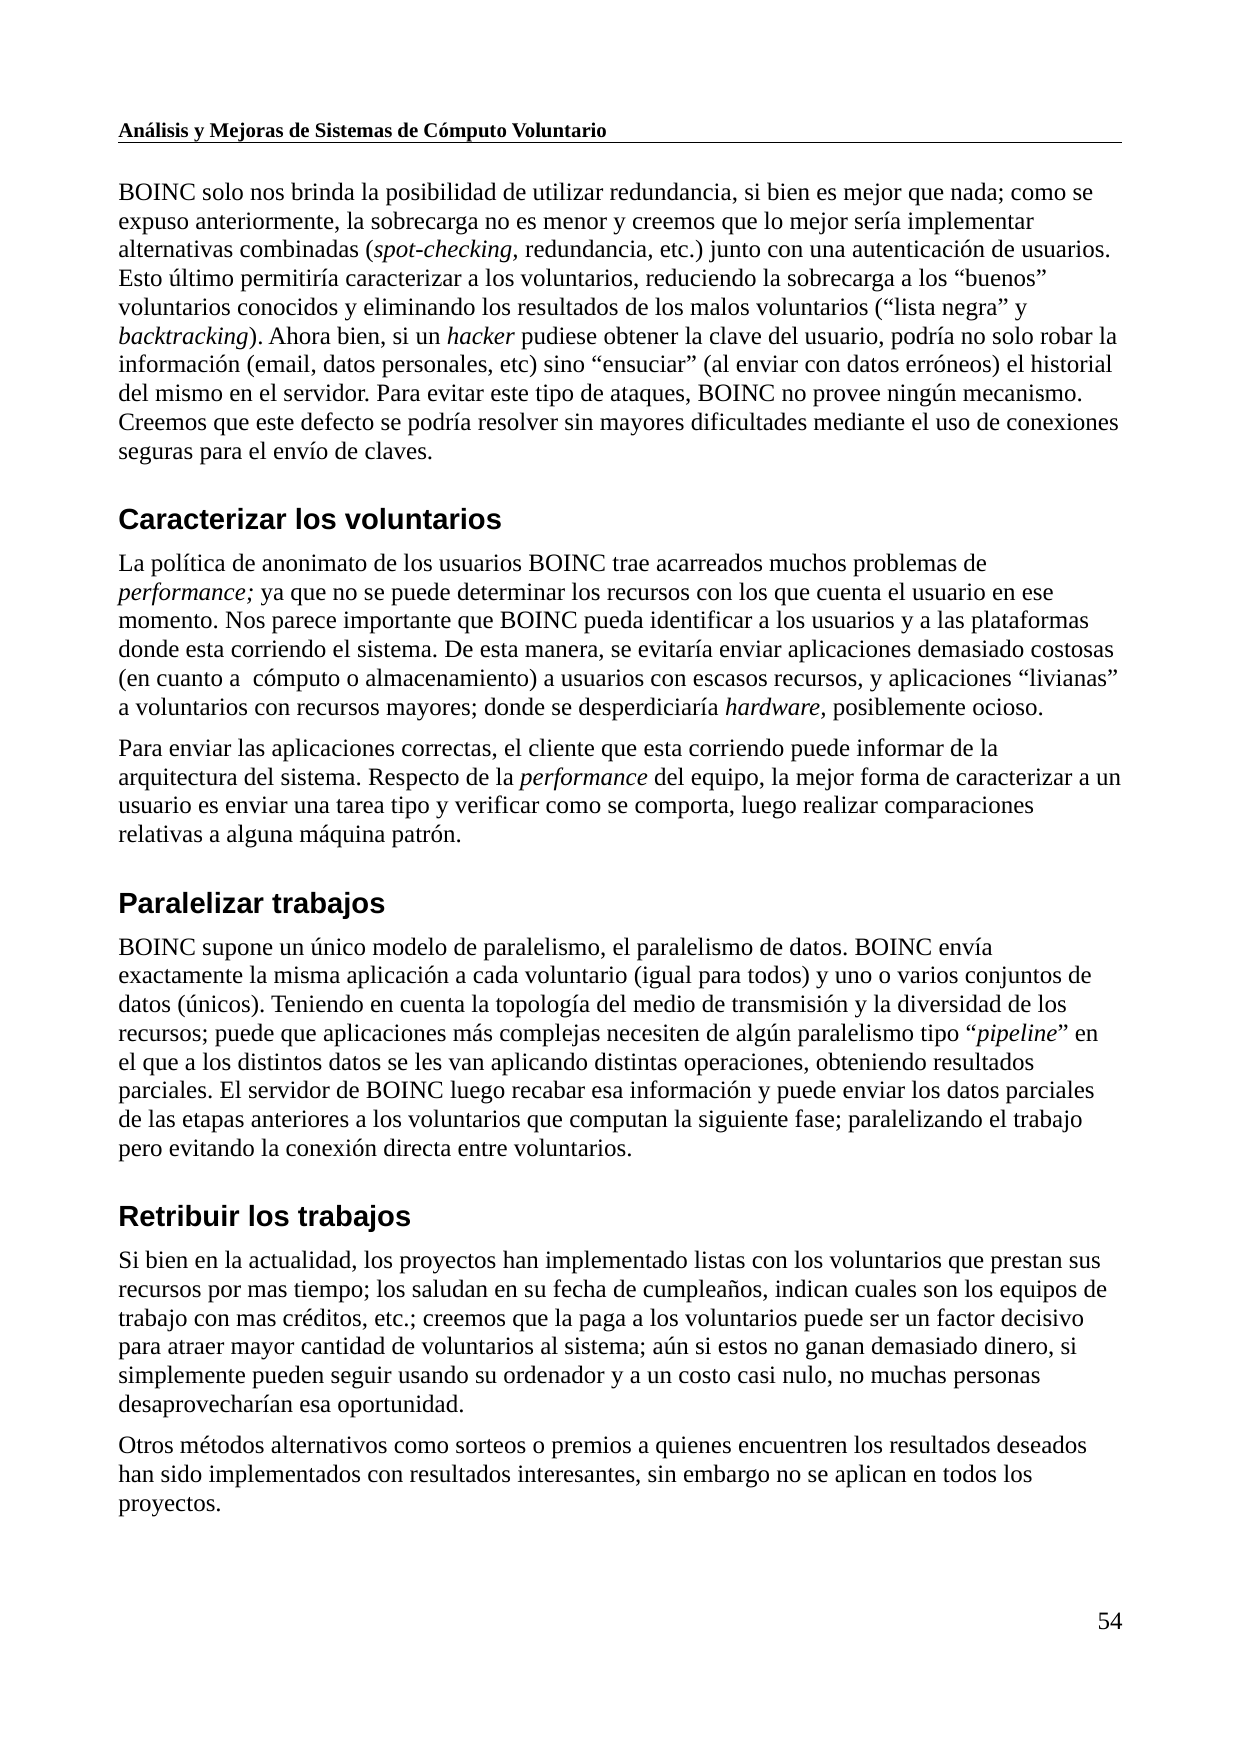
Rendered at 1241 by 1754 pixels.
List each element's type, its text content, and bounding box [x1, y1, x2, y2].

text Otros métodos alternativos como sorteos o premios a quienes encuentren los resultados deseados han sido implementados con resultados interesantes, sin embargo no se aplican en todos los proyectos. [118, 1430, 1122, 1516]
text Para enviar las aplicaciones correctas, el cliente que esta corriendo puede informar de la arquitectura del sistema. Respecto de la performance del equipo, la mejor forma de caracterizar a un usuario es enviar una tarea tipo y verificar como se comporta, luego realizar comparaciones relativas a alguna máquina patrón. [118, 733, 1122, 848]
text La política de anonimato de los usuarios BOINC trae acarreados muchos problemas de performance; ya que no se puede determinar los recursos con los que cuenta el usuario en ese momento. Nos parece importante que BOINC pueda identificar a los usuarios y a las plataformas donde esta corriendo el sistema. De esta manera, se evitaría enviar aplicaciones demasiado costosas (en cuanto a cómputo o almacenamiento) a usuarios con escasos recursos, y aplicaciones “livianas” a voluntarios con recursos mayores; donde se desperdiciaría hardware, posiblemente ocioso. [118, 548, 1122, 721]
list Si bien en la actualidad, los proyectos han implementado listas con los voluntarios que prestan sus recursos por mas tiempo; los saludan en su fecha de cumpleaños, indican cuales son los equipos de trabajo con mas créditos, etc.; creemos que la paga a los voluntarios puede ser un factor decisivo para atraer mayor cantidad de voluntarios al sistema; aún si estos no ganan demasiado dinero, si simplemente pueden seguir usando su ordenador y a un costo casi nulo, no muchas personas desaprovecharían esa oportunidad. [118, 1245, 1122, 1418]
text BOINC supone un único modelo de paralelismo, el paralelismo de datos. BOINC envía exactamente la misma aplicación a cada voluntario (igual para todos) y uno o varios conjuntos de datos (únicos). Teniendo en cuenta la topología del medio de transmisión y la diversidad de los recursos; puede que aplicaciones más complejas necesiten de algún paralelismo tipo “pipeline” en el que a los distintos datos se les van aplicando distintas operaciones, obteniendo resultados parciales. El servidor de BOINC luego recabar esa información y puede enviar los datos parciales de las etapas anteriores a los voluntarios que computan la siguiente fase; paralelizando el trabajo pero evitando la conexión directa entre voluntarios. [118, 932, 1122, 1162]
text BOINC solo nos brinda la posibilidad de utilizar redundancia, si bien es mejor que nada; como se expuso anteriormente, la sobrecarga no es menor y creemos que lo mejor sería implementar alternativas combinadas (spot-checking, redundancia, etc.) junto con una autenticación de usuarios. Esto último permitiría caracterizar a los voluntarios, reduciendo la sobrecarga a los “buenos” voluntarios conocidos y eliminando los resultados de los malos voluntarios (“lista negra” y backtracking). Ahora bien, si un hacker pudiese obtener la clave del usuario, podría no solo robar la información (email, datos personales, etc) sino “ensuciar” (al enviar con datos erróneos) el historial del mismo en el servidor. Para evitar este tipo de ataques, BOINC no provee ningún mecanismo. Creemos que este defecto se podría resolver sin mayores dificultades mediante el uso de conexiones seguras para el envío de claves. [118, 177, 1122, 464]
subtitle Caracterizar los voluntarios [118, 502, 1122, 536]
subtitle Retribuir los trabajos [118, 1199, 1122, 1233]
subtitle Paralelizar trabajos [118, 886, 1122, 919]
